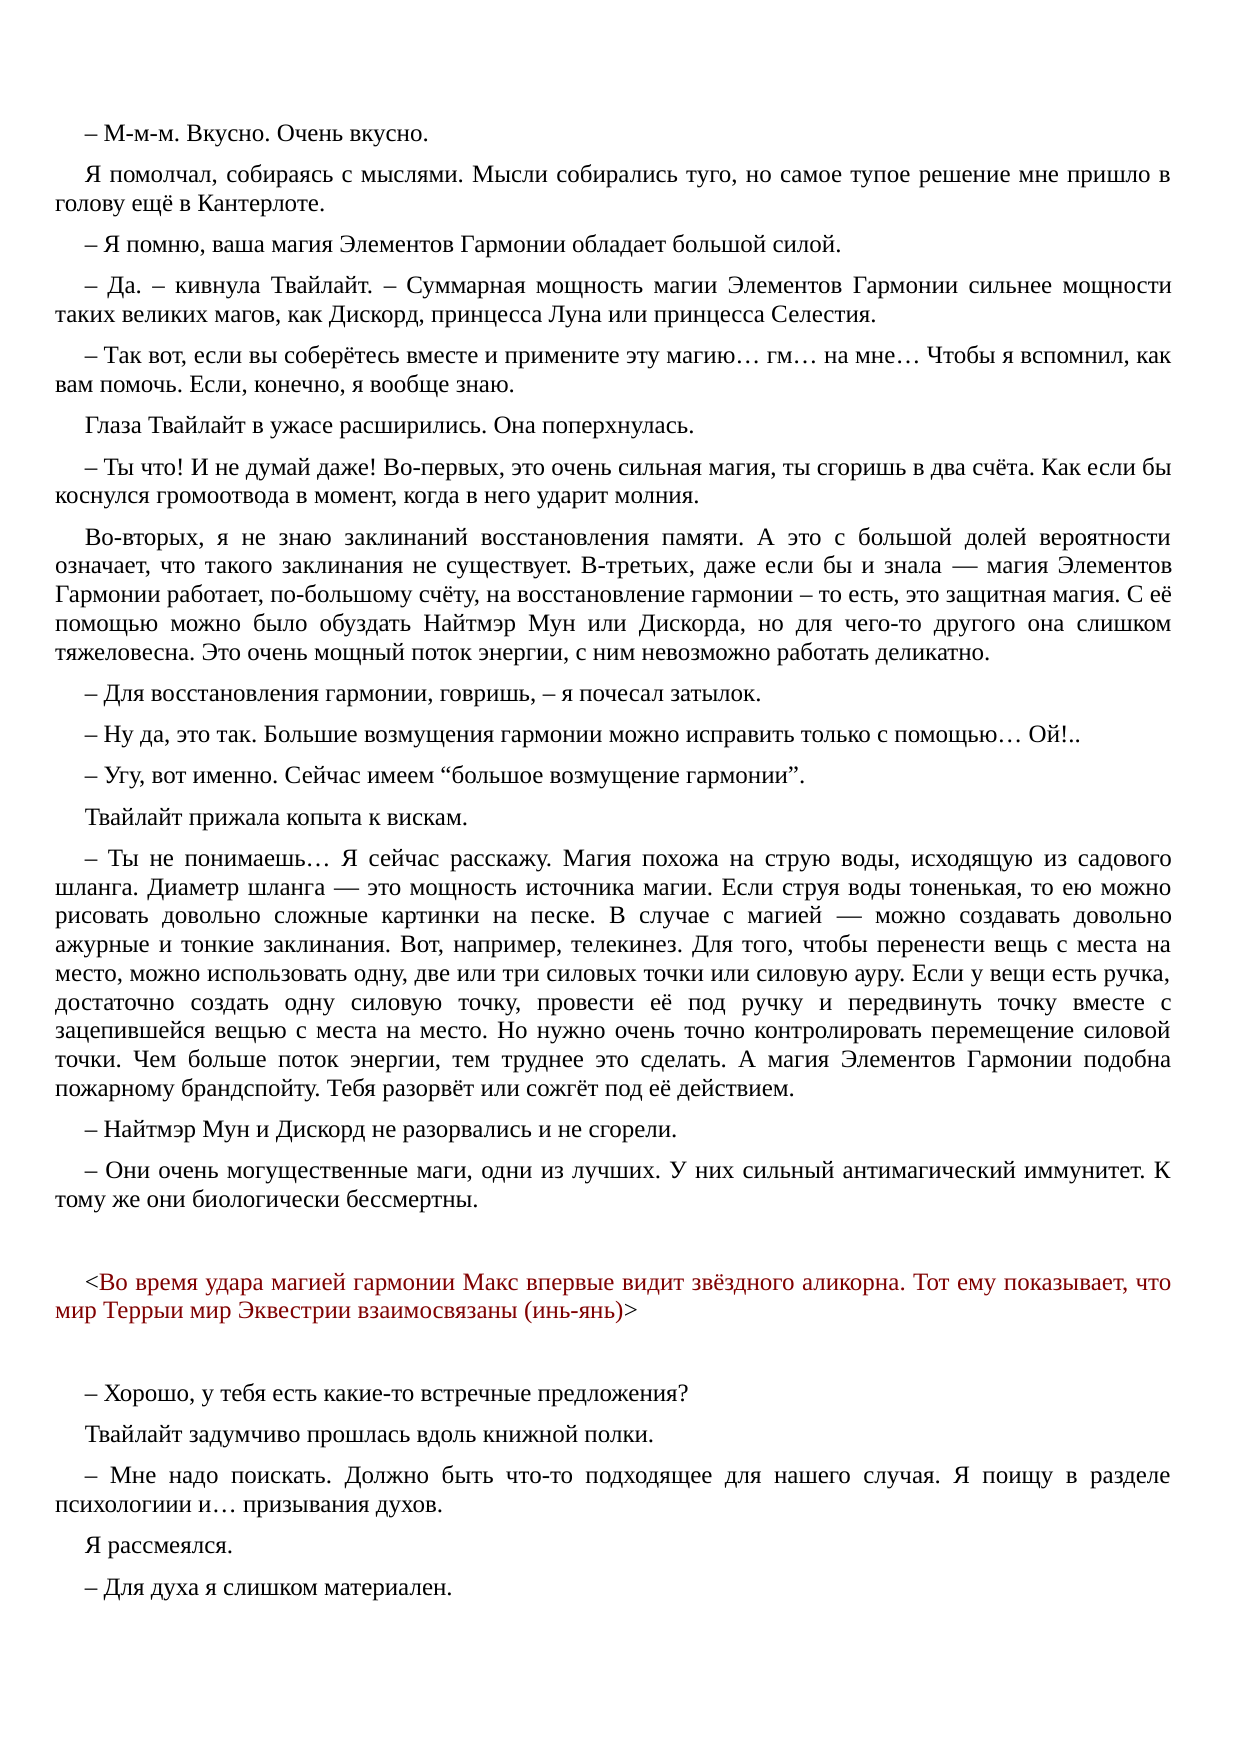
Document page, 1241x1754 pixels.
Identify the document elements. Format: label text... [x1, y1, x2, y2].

text – Я помню, ваша магия Элементов Гармонии обладает большой силой. [55, 229, 1172, 258]
text – Угу, вот именно. Сейчас имеем “большое возмущение гармонии”. [55, 761, 1172, 789]
text Глаза Твайлайт в ужасе расширились. Она поперхнулась. [55, 411, 1172, 439]
text – Ты что! И не думай даже! Во-первых, это очень сильная магия, ты сгоришь в два счёта. Как если бы коснулся громоотвода в момент, когда в него ударит молния. [55, 452, 1172, 509]
text Я рассмеялся. [55, 1531, 1172, 1559]
text – Так вот, если вы соберётесь вместе и примените эту магию… гм… на мне… Чтобы я вспомнил, как вам помочь. Если, конечно, я вообще знаю. [55, 341, 1172, 398]
text Твайлайт задумчиво прошлась вдоль книжной полки. [55, 1419, 1172, 1448]
text – Они очень могущественные маги, одни из лучших. У них сильный антимагический иммунитет. К тому же они биологически бессмертны. [55, 1156, 1172, 1213]
text – Найтмэр Мун и Дискорд не разорвались и не сгорели. [55, 1114, 1172, 1143]
text – Ты не понимаешь… Я сейчас расскажу. Магия похожа на струю воды, исходящую из садового шланга. Диаметр шланга — это мощность источника магии. Если струя воды тоненькая, то ею можно рисовать довольно сложные картинки на песке. В случае с магией — можно создавать довольно ажурные и тонкие заклинания. Вот, например, телекинез. Для того, чтобы перенести вещь с места на место, можно использовать одну, две или три силовых точки или силовую ауру. Если у вещи есть ручка, достаточно создать одну силовую точку, провести её под ручку и передвинуть точку вместе с зацепившейся вещью с места на место. Но нужно очень точно контролировать перемещение силовой точки. Чем больше поток энергии, тем труднее это сделать. А магия Элементов Гармонии подобна пожарному брандспойту. Тебя разорвёт или сожгёт под её действием. [55, 843, 1172, 1102]
text Твайлайт прижала копыта к вискам. [55, 802, 1172, 831]
text – Для духа я слишком материален. [55, 1572, 1172, 1601]
text – Для восстановления гармонии, говришь, – я почесал затылок. [55, 678, 1172, 707]
text Я помолчал, собираясь с мыслями. Мысли собирались туго, но самое тупое решение мне пришло в голову ещё в Кантерлоте. [55, 159, 1172, 217]
text – Мне надо поискать. Должно быть что-то подходящее для нашего случая. Я поищу в разделе психологиии и… призывания духов. [55, 1461, 1172, 1518]
text – Ну да, это так. Большие возмущения гармонии можно исправить только с помощью… Ой!.. [55, 719, 1172, 748]
text – Да. – кивнула Твайлайт. – Суммарная мощность магии Элементов Гармонии сильнее мощности таких великих магов, как Дискорд, принцесса Луна или принцесса Селестия. [55, 271, 1172, 328]
text Во-вторых, я не знаю заклинаний восстановления памяти. А это с большой долей вероятности означает, что такого заклинания не существует. В-третьих, даже если бы и знала — магия Элементов Гармонии работает, по-большому счёту, на восстановление гармонии – то есть, это защитная магия. С её помощью можно было обуздать Найтмэр Мун или Дискорда, но для чего-то другого она слишком тяжеловесна. Это очень мощный поток энергии, с ним невозможно работать деликатно. [55, 522, 1172, 666]
text – М-м-м. Вкусно. Очень вкусно. [55, 118, 1172, 147]
text – Хорошо, у тебя есть какие-то встречные предложения? [55, 1378, 1172, 1407]
text <Во время удара магией гармонии Макс впервые видит звёздного аликорна. Тот ему показывает, что мир Террыи мир Эквестрии взаимосвязаны (инь-янь)> [55, 1267, 1172, 1324]
